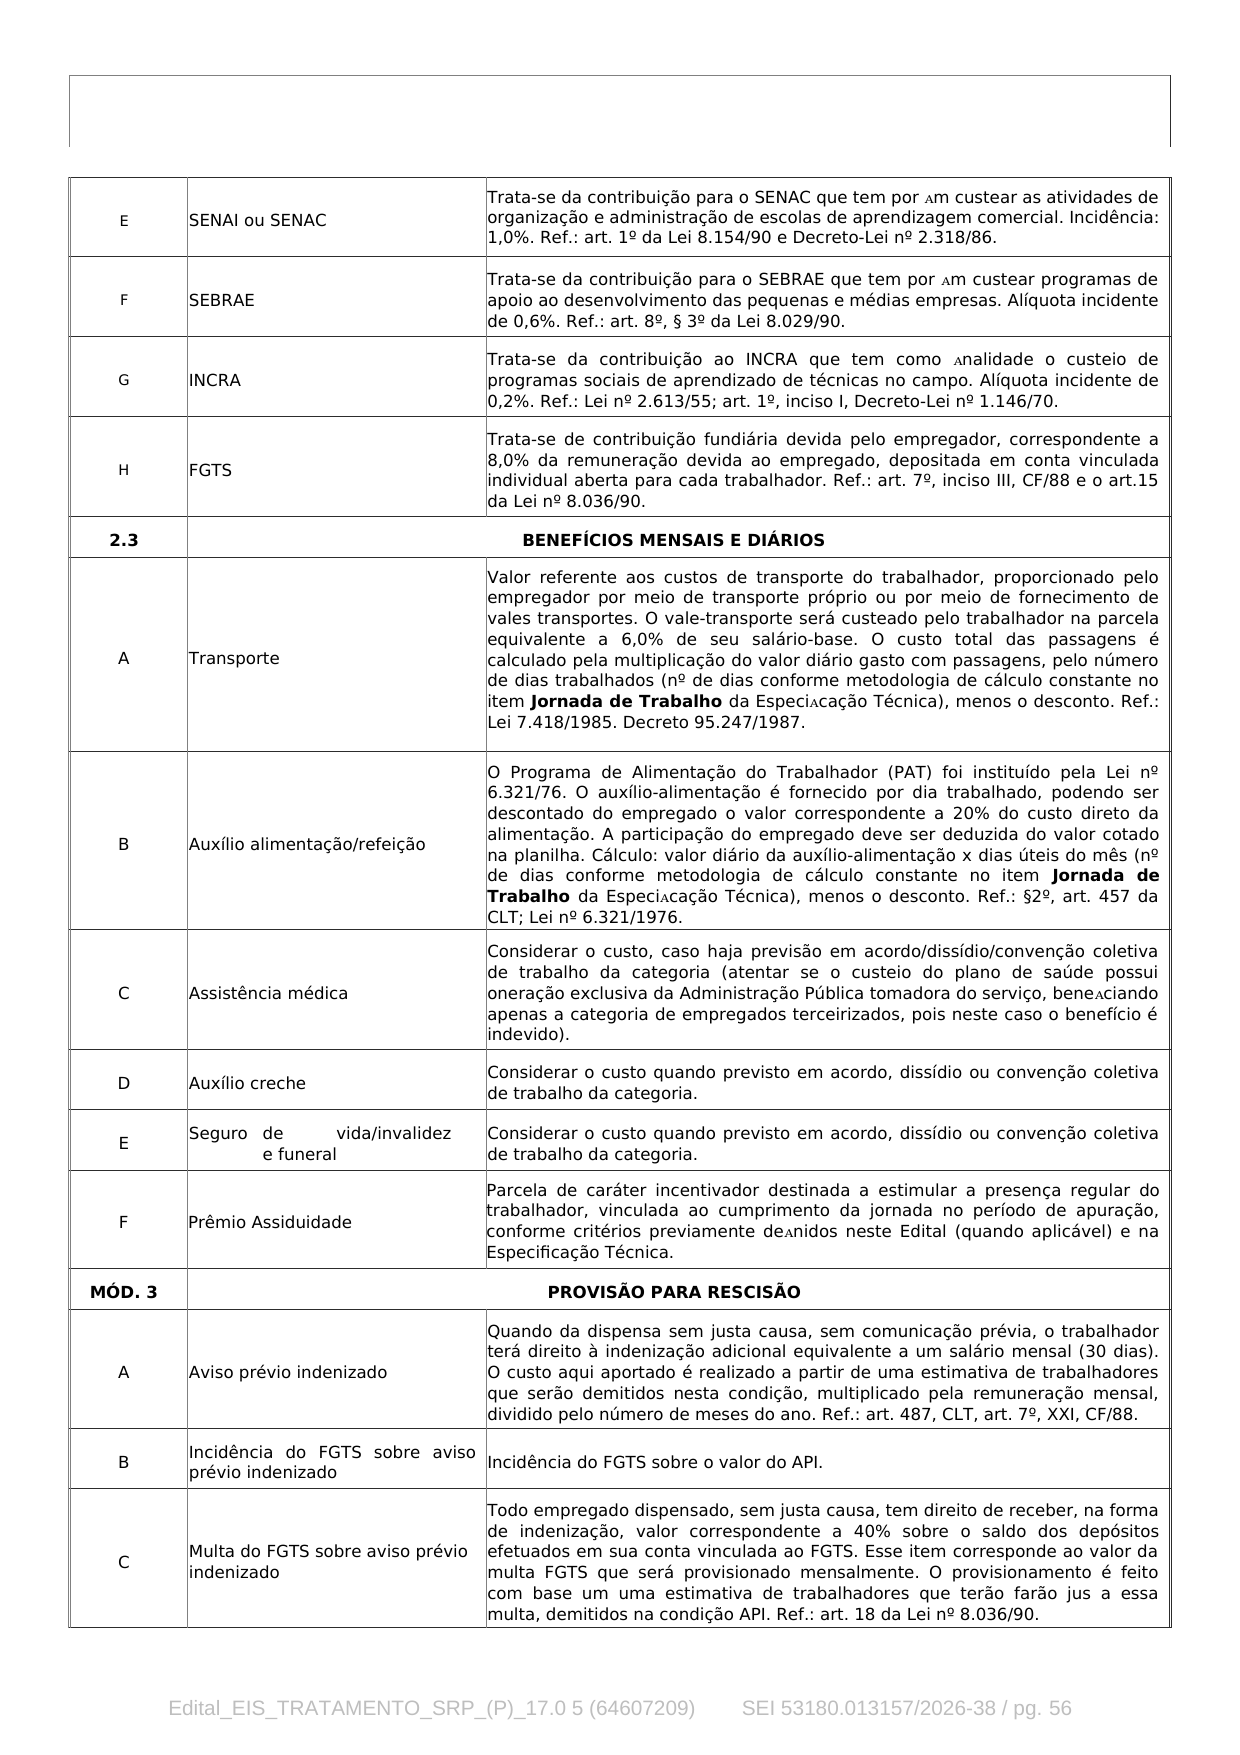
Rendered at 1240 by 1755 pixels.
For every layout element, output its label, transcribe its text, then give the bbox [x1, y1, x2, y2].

table_cell B [71, 1429, 187, 1488]
table_cell Trata-se da contribuição ao INCRA que tem como nalidade o custeio de programas sociais de aprendizado de técnicas no campo. Alíquota incidente de 0,2%. Ref.: Lei nº 2.613/55; art. 1º, inciso I, Decreto-Lei nº 1.146/70. [487, 337, 1169, 416]
table_cell Quando da dispensa sem justa causa, sem comunicação prévia, o trabalhador terá direito à indenização adicional equivalente a um salário mensal (30 dias). O custo aqui aportado é realizado a partir de uma estimativa de trabalhadores que serão demitidos nesta condição, multiplicado pela remuneração mensal, dividido pelo número de meses do ano. Ref.: art. 487, CLT, art. 7º, XXI, CF/88. [487, 1310, 1169, 1428]
table_header Trata-se da contribuição para o SENAC que tem por m custear as atividades de organização e administração de escolas de aprendizagem comercial. Incidência: 1,0%. Ref.: art. 1º da Lei 8.154/90 e Decreto-Lei nº 2.318/86. [487, 178, 1169, 256]
table_cell Considerar o custo quando previsto em acordo, dissídio ou convenção coletiva de trabalho da categoria. [487, 1110, 1169, 1170]
table_cell Seguro de vida/invalidez e funeral [188, 1110, 486, 1170]
table_cell Considerar o custo quando previsto em acordo, dissídio ou convenção coletiva de trabalho da categoria. [487, 1050, 1169, 1109]
table_cell B [71, 752, 187, 929]
table_cell Todo empregado dispensado, sem justa causa, tem direito de receber, na forma de indenização, valor correspondente a 40% sobre o saldo dos depósitos efetuados em sua conta vinculada ao FGTS. Esse item corresponde ao valor da multa FGTS que será provisionado mensalmente. O provisionamento é feito com base um uma estimativa de trabalhadores que terão farão jus a essa multa, demitidos na condição API. Ref.: art. 18 da Lei nº 8.036/90. [487, 1489, 1169, 1627]
table_cell INCRA [188, 337, 486, 416]
table_cell Transporte [188, 558, 486, 751]
table_cell Valor referente aos custos de transporte do trabalhador, proporcionado pelo empregador por meio de transporte próprio ou por meio de fornecimento de vales transportes. O vale-transporte será custeado pelo trabalhador na parcela equivalente a 6,0% de seu salário-base. O custo total das passagens é calculado pela multiplicação do valor diário gasto com passagens, pelo número de dias trabalhados (nº de dias conforme metodologia de cálculo constante no item Jornada de Trabalho da Especicação Técnica), menos o desconto. Ref.: Lei 7.418/1985. Decreto 95.247/1987. [487, 558, 1169, 751]
table_cell A [71, 558, 187, 751]
table_cell D [71, 1050, 187, 1109]
table_cell Incidência do FGTS sobre o valor do API. [487, 1429, 1169, 1488]
table_cell O Programa de Alimentação do Trabalhador (PAT) foi instituído pela Lei nº 6.321/76. O auxílio-alimentação é fornecido por dia trabalhado, podendo ser descontado do empregado o valor correspondente a 20% do custo direto da alimentação. A participação do empregado deve ser deduzida do valor cotado na planilha. Cálculo: valor diário da auxílio-alimentação x dias úteis do mês (nº de dias conforme metodologia de cálculo constante no item Jornada de Trabalho da Especicação Técnica), menos o desconto. Ref.: §2º, art. 457 da CLT; Lei nº 6.321/1976. [487, 752, 1169, 929]
table_cell C [71, 1489, 187, 1627]
table_cell E [71, 1110, 187, 1170]
table_cell F [71, 257, 187, 336]
table_cell FGTS [188, 417, 486, 516]
table_cell SEBRAE [188, 257, 486, 336]
table_cell A [71, 1310, 187, 1428]
table_cell 2.3 [71, 517, 187, 557]
table_header E [71, 178, 187, 256]
table_cell PROVISÃO PARA RESCISÃO [188, 1269, 1169, 1308]
table_cell Assistência médica [188, 930, 486, 1049]
table_cell Trata-se da contribuição para o SEBRAE que tem por m custear programas de apoio ao desenvolvimento das pequenas e médias empresas. Alíquota incidente de 0,6%. Ref.: art. 8º, § 3º da Lei 8.029/90. [487, 257, 1169, 336]
table_cell MÓD. 3 [71, 1269, 187, 1308]
table_header SENAI ou SENAC [188, 178, 486, 256]
table_cell Multa do FGTS sobre aviso prévio indenizado [188, 1489, 486, 1627]
table_cell C [71, 930, 187, 1049]
table_cell Auxílio creche [188, 1050, 486, 1109]
table_cell Trata-se de contribuição fundiária devida pelo empregador, correspondente a 8,0% da remuneração devida ao empregado, depositada em conta vinculada individual aberta para cada trabalhador. Ref.: art. 7º, inciso III, CF/88 e o art.15 da Lei nº 8.036/90. [487, 417, 1169, 516]
table_cell H [71, 417, 187, 516]
table_cell G [71, 337, 187, 416]
table_cell F [71, 1171, 187, 1268]
table_cell Considerar o custo, caso haja previsão em acordo/dissídio/convenção coletiva de trabalho da categoria (atentar se o custeio do plano de saúde possui oneração exclusiva da Administração Pública tomadora do serviço, beneciando apenas a categoria de empregados terceirizados, pois neste caso o benefício é indevido). [487, 930, 1169, 1049]
table_cell BENEFÍCIOS MENSAIS E DIÁRIOS [188, 517, 1169, 557]
table_cell Incidência do FGTS sobre aviso prévio indenizado [188, 1429, 486, 1488]
table_cell Auxílio alimentação/refeição [188, 752, 486, 929]
table_cell Prêmio Assiduidade [188, 1171, 486, 1268]
table_cell Aviso prévio indenizado [188, 1310, 486, 1428]
table_cell [70, 76, 1170, 147]
table_cell Parcela de caráter incentivador destinada a estimular a presença regular do trabalhador, vinculada ao cumprimento da jornada no período de apuração, conforme critérios previamente denidos neste Edital (quando aplicável) e na Especificação Técnica. [487, 1171, 1169, 1268]
